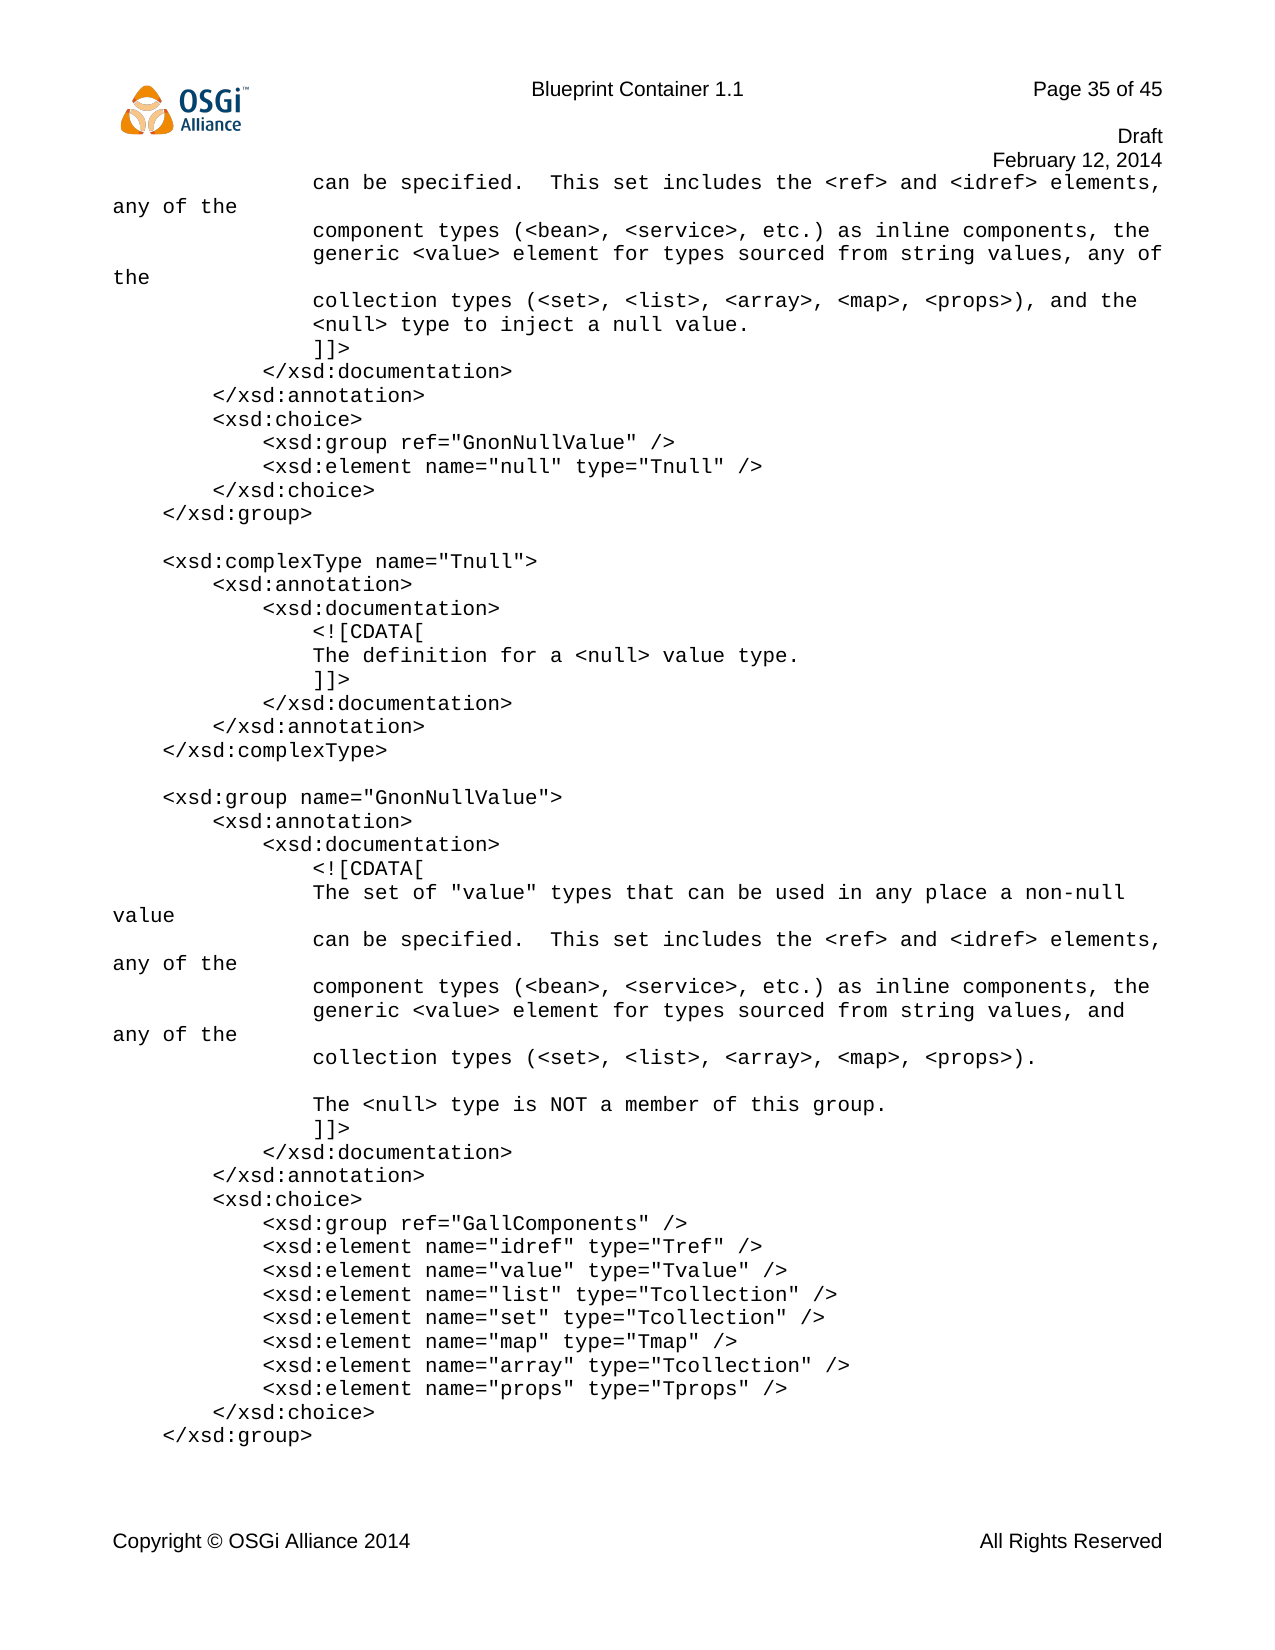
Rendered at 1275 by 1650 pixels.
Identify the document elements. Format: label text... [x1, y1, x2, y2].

text can be specified. This set includes the <ref> and <idref> elements, any of the component types (<bean>, <service>, etc.) as inline components, the generic <value> element for types sourced from string values, any of the collection types (<set>, <list>, <array>, <map>, <props>), and the <null> type to inject a null value. ]]> </xsd:documentation> </xsd:annotation> <xsd:choice> <xsd:group ref="GnonNullValue" /> <xsd:element name="null" type="Tnull" /> </xsd:choice> </xsd:group> <xsd:complexType name="Tnull"> <xsd:annotation> <xsd:documentation> <![CDATA[ The definition for a <null> value type. ]]> </xsd:documentation> </xsd:annotation> </xsd:complexType> <xsd:group name="GnonNullValue"> <xsd:annotation> <xsd:documentation> <![CDATA[ The set of "value" types that can be used in any place a non-null value can be specified. This set includes the <ref> and <idref> elements, any of the component types (<bean>, <service>, etc.) as inline components, the generic <value> element for types sourced from string values, and any of the collection types (<set>, <list>, <array>, <map>, <props>). The <null> type is NOT a member of this group. ]]> </xsd:documentation> </xsd:annotation> <xsd:choice> <xsd:group ref="GallComponents" /> <xsd:element name="idref" type="Tref" /> <xsd:element name="value" type="Tvalue" /> <xsd:element name="list" type="Tcollection" /> <xsd:element name="set" type="Tcollection" /> <xsd:element name="map" type="Tmap" /> <xsd:element name="array" type="Tcollection" /> <xsd:element name="props" type="Tprops" /> </xsd:choice> </xsd:group> [112, 172, 1162, 1449]
picture [113, 78, 257, 142]
